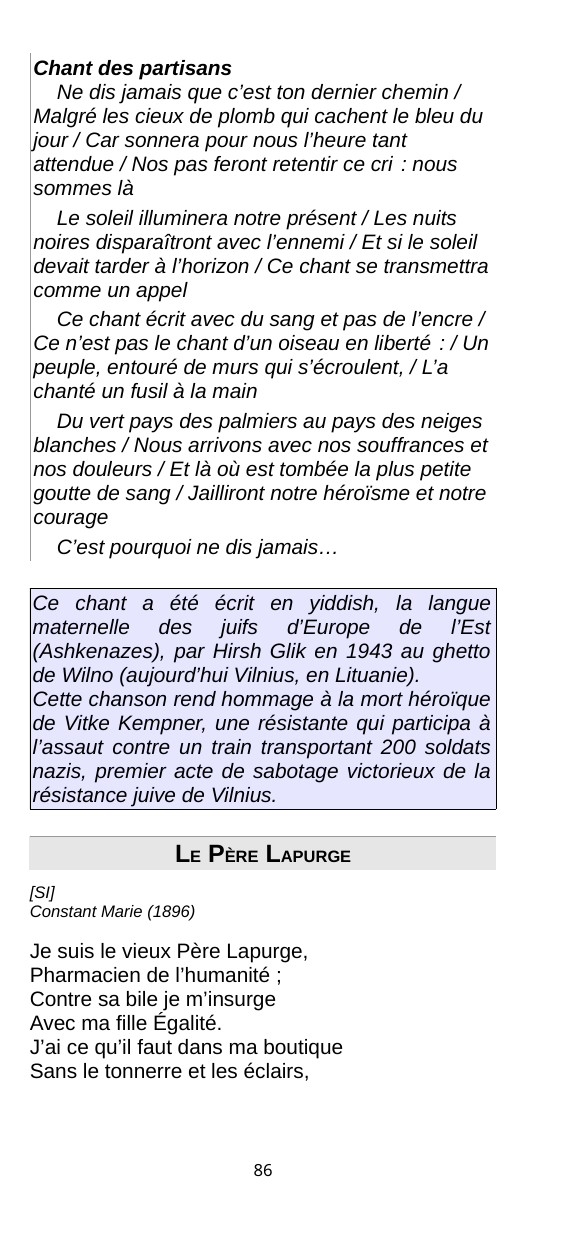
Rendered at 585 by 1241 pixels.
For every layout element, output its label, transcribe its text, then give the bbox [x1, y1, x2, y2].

text C’est pourquoi ne dis jamais… [31, 532, 496, 561]
text Je suis le vieux Père Lapurge, Pharmacien de l’humanité ; Contre sa bile je m’insurge Avec ma fille Égalité. J’ai ce qu’il faut dans ma boutique Sans le tonnerre et les éclairs, [29, 939, 496, 1082]
text Du vert pays des palmiers au pays des neiges blanches / Nous arrivons avec nos souffrances et nos douleurs / Et là où est tombée la plus petite goutte de sang / Jailliront notre héroïsme et notre courage [31, 406, 496, 532]
text Ce chant écrit avec du sang et pas de l’encre / Ce n’est pas le chant d’un oiseau en liberté : / Un peuple, entouré de murs qui s’écroulent, / L’a chanté un fusil à la main [31, 304, 496, 406]
text Constant Marie (1896) [29, 902, 496, 921]
text Chant des partisans [31, 53, 496, 80]
text Ne dis jamais que c’est ton dernier chemin / Malgré les cieux de plomb qui cachent le bleu du jour / Car sonnera pour nous l’heure tant attendue / Nos pas feront retentir ce cri : nous sommes là [31, 80, 496, 203]
text Ce chant a été écrit en yiddish, la langue maternelle des juifs d’Europe de l’Est (Ashkenazes), par Hirsh Glik en 1943 au ghetto de Wilno (aujourd’hui Vilnius, en Lituanie). [31, 589, 496, 683]
text Cette chanson rend hommage à la mort héroïque de Vitke Kempner, une résistante qui participa à l’assaut contre un train transportant 200 soldats nazis, premier acte de sabotage victorieux de la résistance juive de Vilnius. [31, 683, 496, 809]
text [SI] [29, 883, 496, 902]
text Le soleil illuminera notre présent / Les nuits noires disparaîtront avec l’ennemi / Et si le soleil devait tarder à l’horizon / Ce chant se transmettra comme un appel [31, 203, 496, 304]
subtitle Le Père Lapurge [29, 837, 496, 870]
